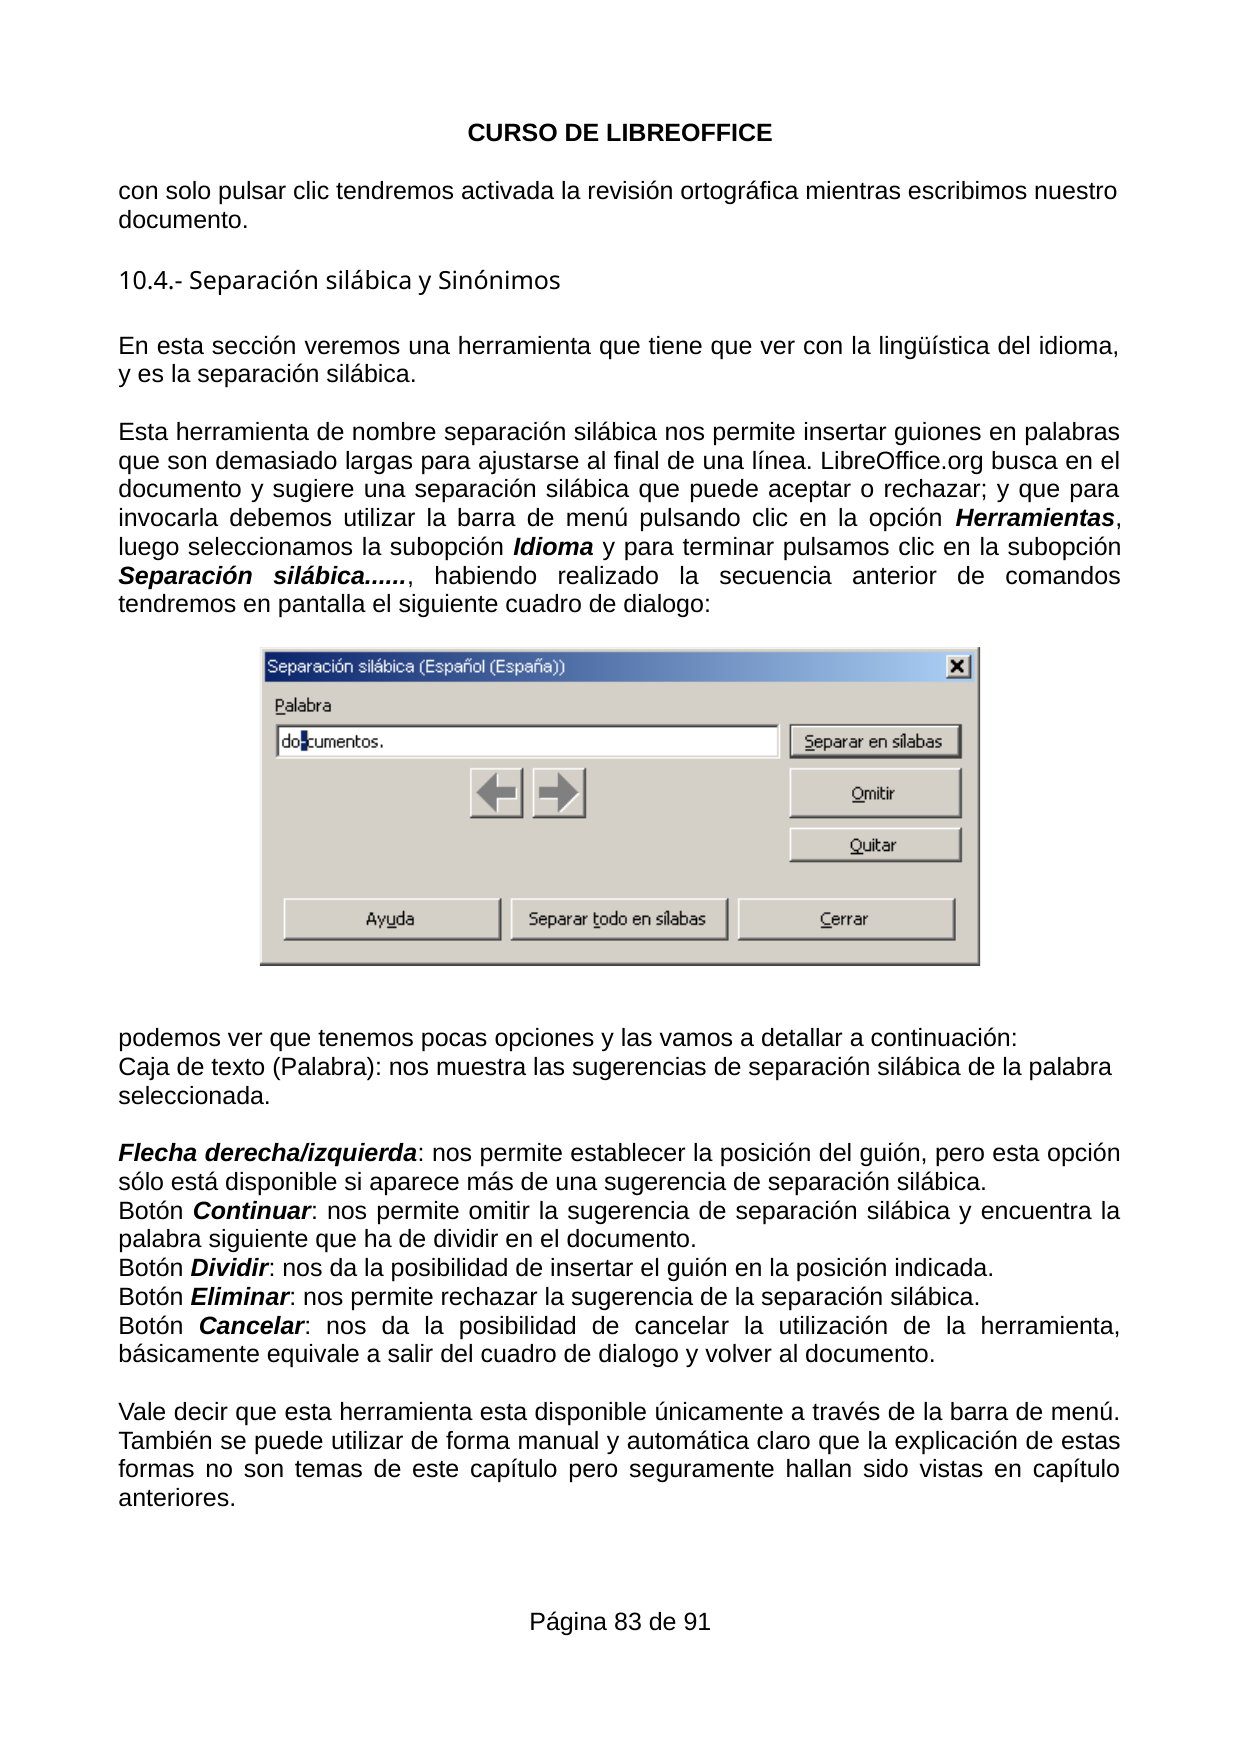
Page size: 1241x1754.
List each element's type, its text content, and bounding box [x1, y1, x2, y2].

text Caja de texto (Palabra): nos muestra las sugerencias de separación silábica de la palabra [118, 1052, 1122, 1081]
text con solo pulsar clic tendremos activada la revisión ortográfica mientras escribimos nuestro [118, 176, 1122, 205]
text Botón Continuar: nos permite omitir la sugerencia de separación silábica y encuentra la palabra siguiente que ha de dividir en el documento. [118, 1196, 1122, 1253]
text En esta sección veremos una herramienta que tiene que ver con la lingüística del idioma, y es la separación silábica. [118, 331, 1122, 388]
text documento. [118, 205, 1122, 234]
text seleccionada. [118, 1081, 1122, 1109]
text Vale decir que esta herramienta esta disponible únicamente a través de la barra de menú. También se puede utilizar de forma manual y automática claro que la explicación de estas formas no son temas de este capítulo pero seguramente hallan sido vistas en capítulo anteriores. [118, 1397, 1122, 1512]
picture [259, 647, 981, 966]
text Botón Dividir: nos da la posibilidad de insertar el guión en la posición indicada. [118, 1253, 1122, 1282]
text 10.4.- Separación silábica y Sinónimos [118, 263, 1122, 297]
text Botón Cancelar: nos da la posibilidad de cancelar la utilización de la herramienta, básicamente equivale a salir del cuadro de dialogo y volver al documento. [118, 1311, 1122, 1368]
text Esta herramienta de nombre separación silábica nos permite insertar guiones en palabras que son demasiado largas para ajustarse al final de una línea. LibreOffice.org busca en el documento y sugiere una separación silábica que puede aceptar o rechazar; y que para invocarla debemos utilizar la barra de menú pulsando clic en la opción Herramientas, luego seleccionamos la subopción Idioma y para terminar pulsamos clic en la subopción Separación silábica......, habiendo realizado la secuencia anterior de comandos tendremos en pantalla el siguiente cuadro de dialogo: [118, 417, 1122, 618]
text Flecha derecha/izquierda: nos permite establecer la posición del guión, pero esta opción sólo está disponible si aparece más de una sugerencia de separación silábica. [118, 1138, 1122, 1196]
text Botón Eliminar: nos permite rechazar la sugerencia de la separación silábica. [118, 1282, 1122, 1311]
text podemos ver que tenemos pocas opciones y las vamos a detallar a continuación: [118, 1023, 1122, 1052]
